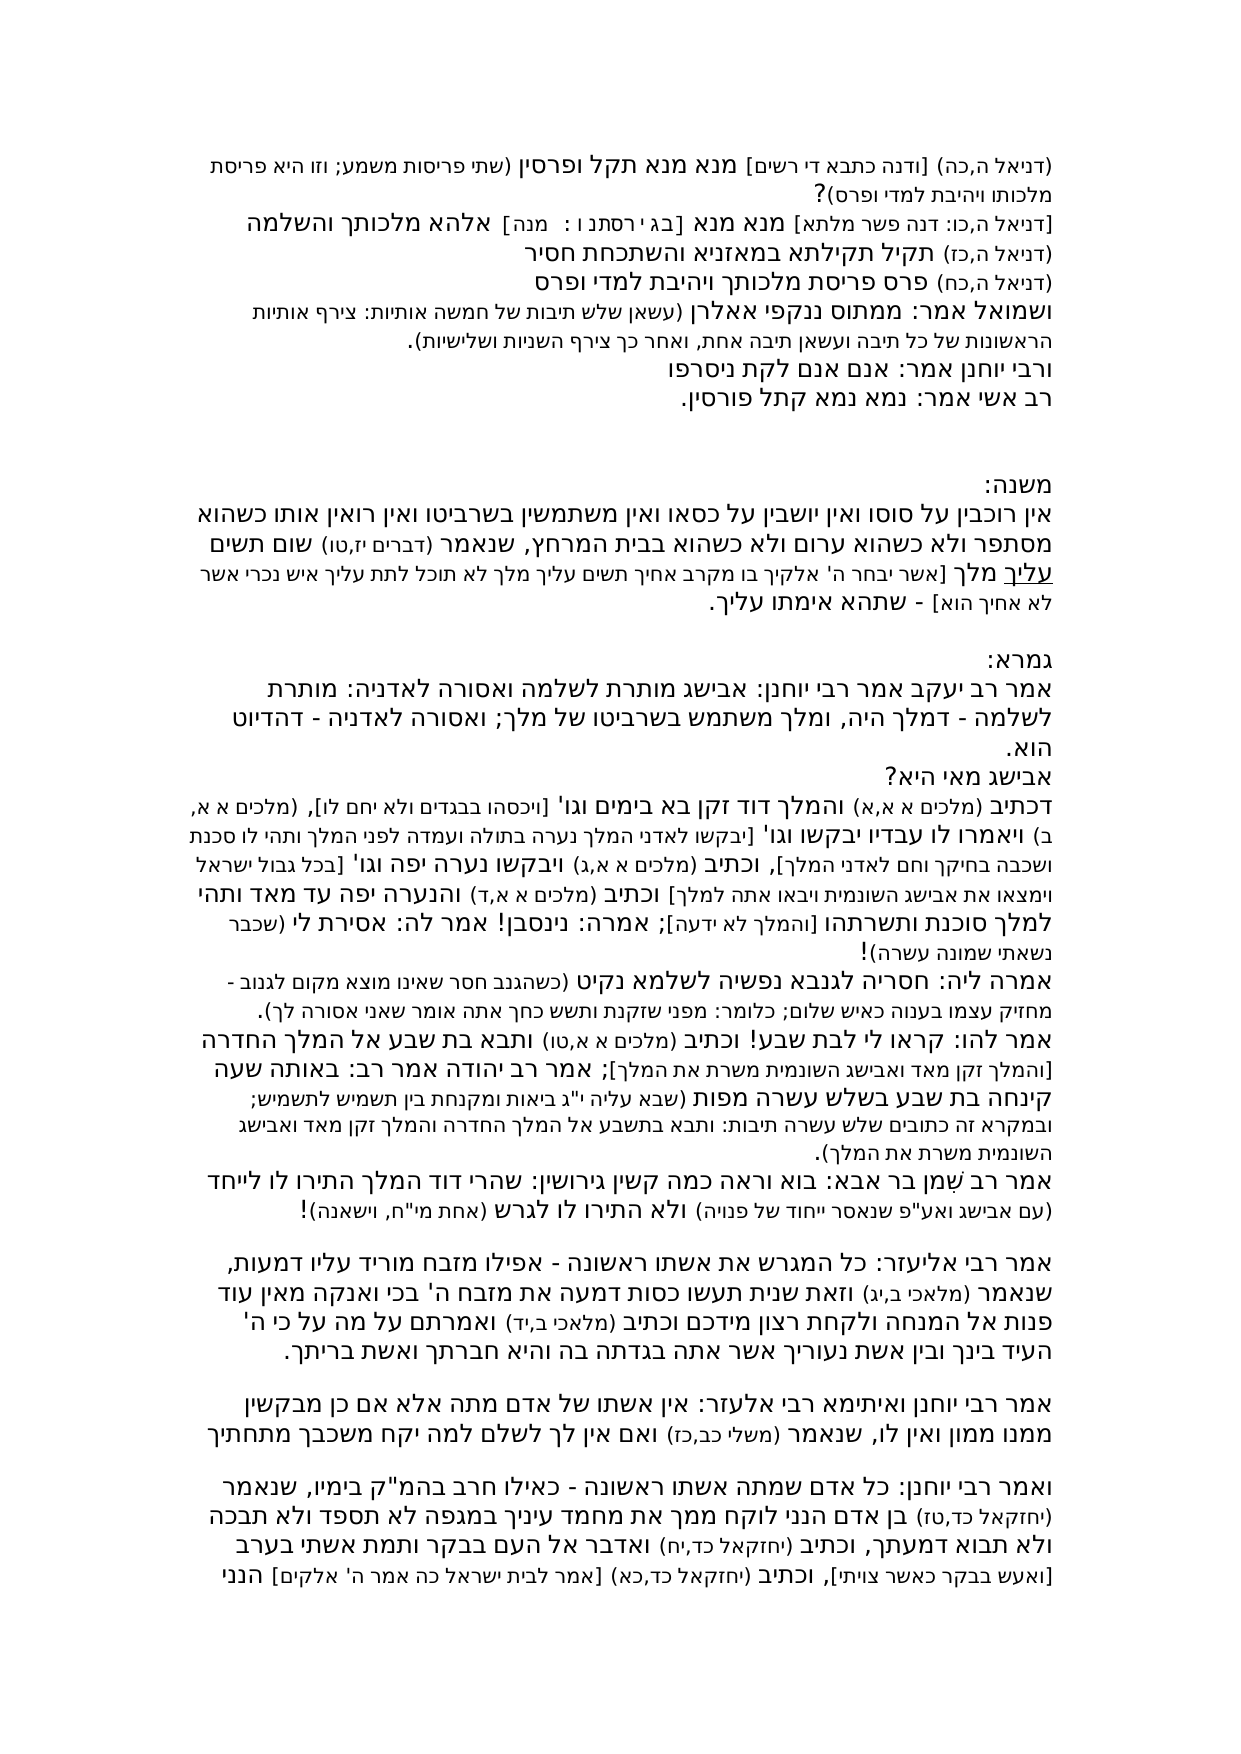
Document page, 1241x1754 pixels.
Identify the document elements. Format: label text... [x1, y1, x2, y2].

text ורבי יוחנן אמר: אנם אנם לקת ניסרפו [187, 354, 1053, 384]
text אמר רב יעקב אמר רבי יוחנן: אבישג מותרת לשלמה ואסורה לאדניה: מותרת לשלמה - דמלך היה, ומלך משתמש בשרביטו של מלך; ואסורה לאדניה - דהדיוט הוא. [187, 674, 1053, 762]
text אמרה ליה: חסריה לגנבא נפשיה לשלמא נקיט (כשהגנב חסר שאינו מוצא מקום לגנוב - מחזיק עצמו בענוה כאיש שלום; כלומר: מפני שזקנת ותשש כחך אתה אומר שאני אסורה לך). [187, 967, 1053, 1025]
text אמר רבי אליעזר: כל המגרש את אשתו ראשונה - אפילו מזבח מוריד עליו דמעות, שנאמר (מלאכי ב,יג) וזאת שנית תעשו כסות דמעה את מזבח ה' בכי ואנקה מאין עוד פנות אל המנחה ולקחת רצון מידכם וכתיב (מלאכי ב,יד) ואמרתם על מה על כי ה' העיד בינך ובין אשת נעוריך אשר אתה בגדתה בה והיא חברתך ואשת בריתך. [187, 1249, 1053, 1366]
text אמר רבי יוחנן ואיתימא רבי אלעזר: אין אשתו של אדם מתה אלא אם כן מבקשין ממנו ממון ואין לו, שנאמר (משלי כב,כז) ואם אין לך לשלם למה יקח משכבך מתחתיך [187, 1390, 1053, 1448]
text משנה: [187, 470, 1053, 499]
text ואמר רבי יוחנן: כל אדם שמתה אשתו ראשונה - כאילו חרב בהמ"ק בימיו, שנאמר (יחזקאל כד,טז) בן אדם הנני לוקח ממך את מחמד עיניך במגפה לא תספד ולא תבכה ולא תבוא דמעתך, וכתיב (יחזקאל כד,יח) ואדבר אל העם בבקר ותמת אשתי בערב [ואעש בבקר כאשר צויתי], וכתיב (יחזקאל כד,כא) [אמר לבית ישראל כה אמר ה' אלקים] הנני [187, 1472, 1053, 1589]
text אבישג מאי היא? [187, 762, 1053, 791]
text [דניאל ה,כו: דנה פשר מלתא] מנא מנא [בגירסתנו: מנה] אלהא מלכותך והשלמה [187, 208, 1053, 238]
text (דניאל ה,כה) [ודנה כתבא די רשים] מנא מנא תקל ופרסין (שתי פריסות משמע; וזו היא פריסת מלכותו ויהיבת למדי ופרס)? [187, 150, 1053, 208]
text (דניאל ה,כז) תקיל תקילתא במאזניא והשתכחת חסיר [187, 238, 1053, 267]
text אמר רב שִׁמן בר אבא: בוא וראה כמה קשין גירושין: שהרי דוד המלך התירו לו לייחד (עם אבישג ואע"פ שנאסר ייחוד של פנויה) ולא התירו לו לגרש (אחת מי"ח, וישאנה)! [187, 1166, 1053, 1224]
text אין רוכבין על סוסו ואין יושבין על כסאו ואין משתמשין בשרביטו ואין רואין אותו כשהוא מסתפר ולא כשהוא ערום ולא כשהוא בבית המרחץ, שנאמר (דברים יז,טו) שום תשים עליך מלך [אשר יבחר ה' אלקיך בו מקרב אחיך תשים עליך מלך לא תוכל לתת עליך איש נכרי אשר לא אחיך הוא] - שתהא אימתו עליך. [187, 499, 1053, 616]
text דכתיב (מלכים א א,א) והמלך דוד זקן בא בימים וגו' [ויכסהו בבגדים ולא יחם לו], (מלכים א א,ב) ויאמרו לו עבדיו יבקשו וגו' [יבקשו לאדני המלך נערה בתולה ועמדה לפני המלך ותהי לו סכנת ושכבה בחיקך וחם לאדני המלך], וכתיב (מלכים א א,ג) ויבקשו נערה יפה וגו' [בכל גבול ישראל וימצאו את אבישג השונמית ויבאו אתה למלך] וכתיב (מלכים א א,ד) והנערה יפה עד מאד ותהי למלך סוכנת ותשרתהו [והמלך לא ידעה]; אמרה: נינסבן! אמר לה: אסירת לי (שכבר נשאתי שמונה עשרה)! [187, 791, 1053, 967]
text ושמואל אמר: ממתוס ננקפי אאלרן (עשאן שלש תיבות של חמשה אותיות: צירף אותיות הראשונות של כל תיבה ועשאן תיבה אחת, ואחר כך צירף השניות ושלישיות). [187, 296, 1053, 354]
text גמרא: [187, 645, 1053, 674]
text אמר להו: קראו לי לבת שבע! וכתיב (מלכים א א,טו) ותבא בת שבע אל המלך החדרה [והמלך זקן מאד ואבישג השונמית משרת את המלך]; אמר רב יהודה אמר רב: באותה שעה קינחה בת שבע בשלש עשרה מפות (שבא עליה י"ג ביאות ומקנחת בין תשמיש לתשמיש; ובמקרא זה כתובים שלש עשרה תיבות: ותבא בתשבע אל המלך החדרה והמלך זקן מאד ואבישג השונמית משרת את המלך). [187, 1025, 1053, 1166]
text (דניאל ה,כח) פרס פריסת מלכותך ויהיבת למדי ופרס [187, 267, 1053, 296]
text רב אשי אמר: נמא נמא קתל פורסין. [187, 384, 1053, 413]
